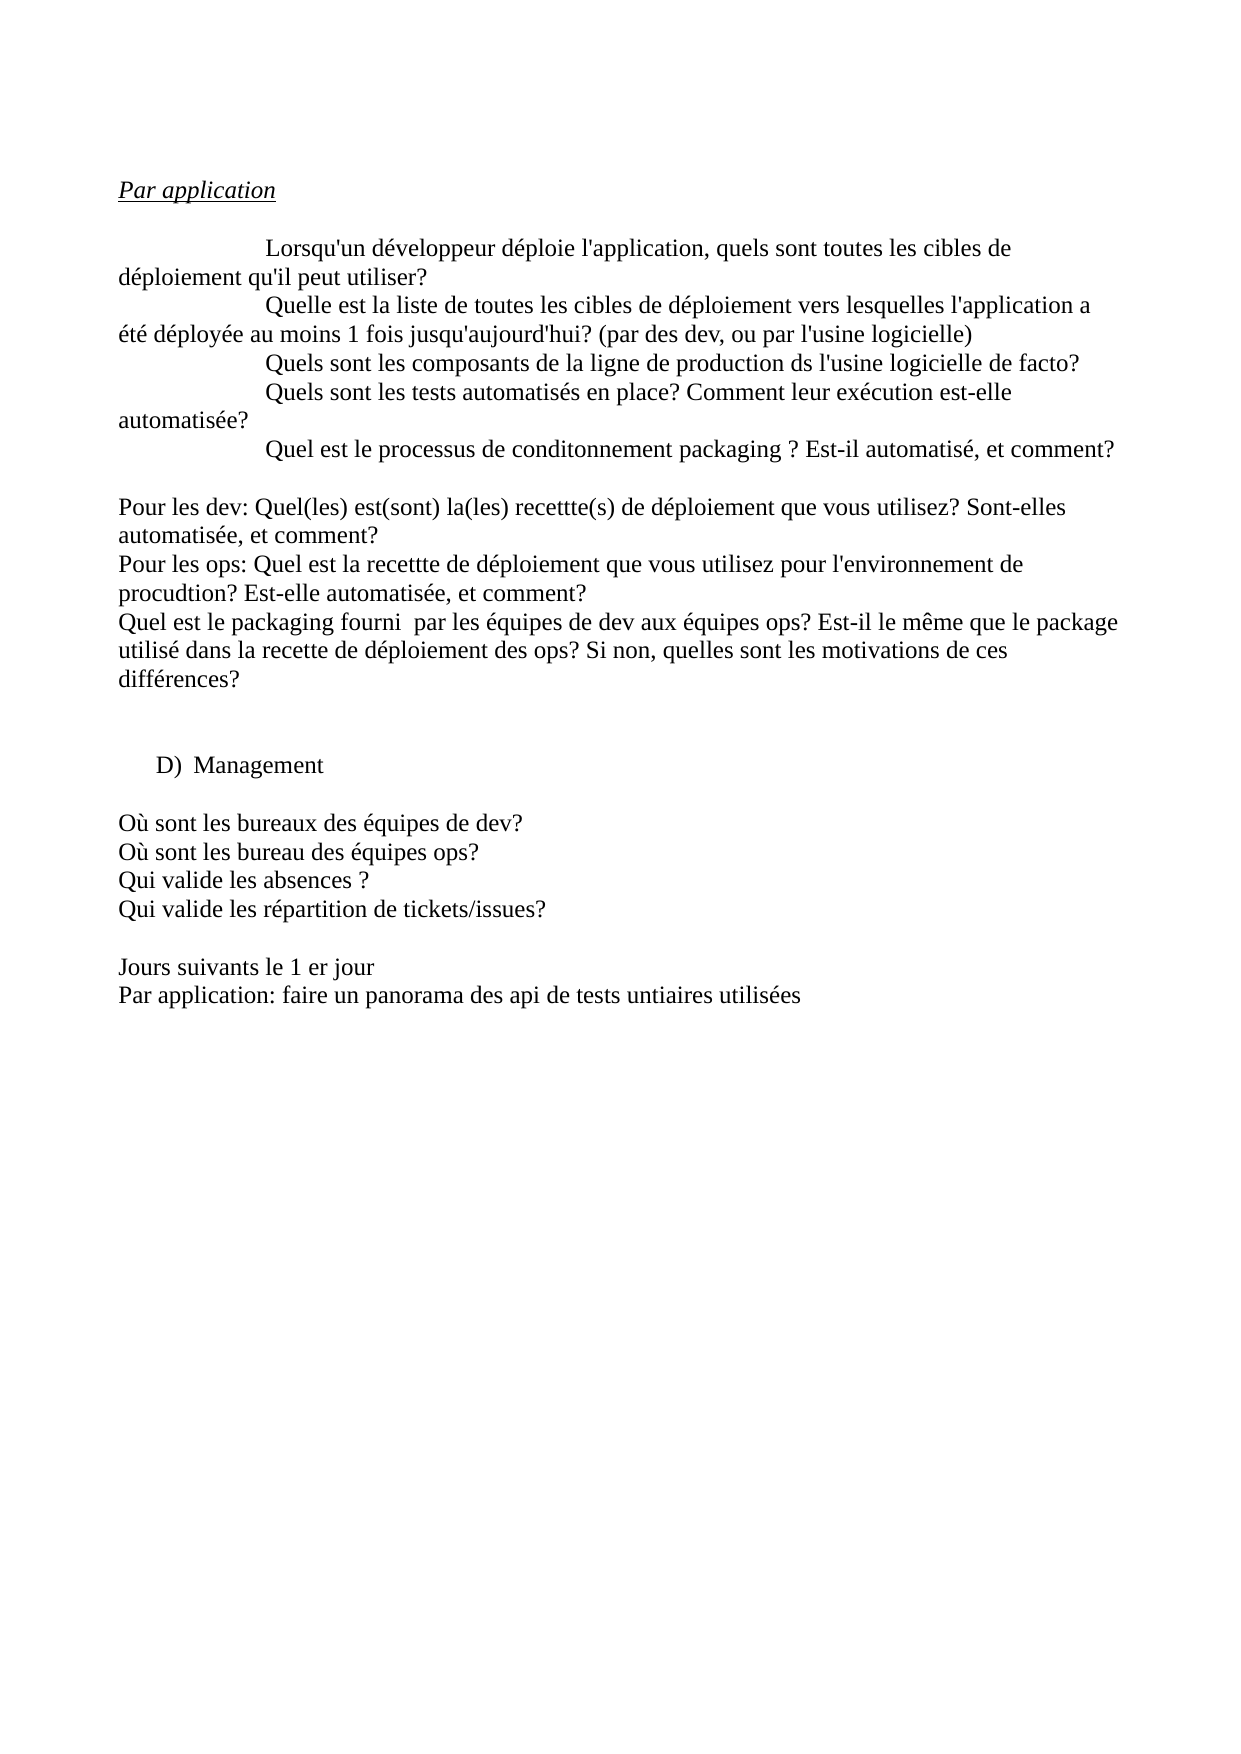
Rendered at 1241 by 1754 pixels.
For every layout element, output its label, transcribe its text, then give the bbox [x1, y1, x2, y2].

text Par application: faire un panorama des api de tests untiaires utilisées [118, 981, 1122, 1009]
text Quel est le processus de conditonnement packaging ? Est-il automatisé, et comment? [118, 434, 1122, 463]
text Pour les dev: Quel(les) est(sont) la(les) recettte(s) de déploiement que vous utilisez? Sont-elles automatisée, et comment? [118, 492, 1122, 549]
text Pour les ops: Quel est la recettte de déploiement que vous utilisez pour l'environnement de procudtion? Est-elle automatisée, et comment? [118, 549, 1122, 607]
text Quelle est la liste de toutes les cibles de déploiement vers lesquelles l'application a été déployée au moins 1 fois jusqu'aujourd'hui? (par des dev, ou par l'usine logicielle) [118, 291, 1122, 348]
text Par application [118, 176, 1122, 204]
text Lorsqu'un développeur déploie l'application, quels sont toutes les cibles de déploiement qu'il peut utiliser? [118, 233, 1122, 291]
text Quels sont les tests automatisés en place? Comment leur exécution est-elle automatisée? [118, 377, 1122, 434]
text Qui valide les absences ? [118, 866, 1122, 894]
text Jours suivants le 1 er jour [118, 952, 1122, 981]
text Qui valide les répartition de tickets/issues? [118, 894, 1122, 923]
text Quel est le packaging fourni par les équipes de dev aux équipes ops? Est-il le même que le package utilisé dans la recette de déploiement des ops? Si non, quelles sont les motivations de ces différences? [118, 607, 1122, 693]
text Où sont les bureau des équipes ops? [118, 837, 1122, 866]
list Management [156, 751, 1122, 779]
text Quels sont les composants de la ligne de production ds l'usine logicielle de facto? [118, 348, 1122, 377]
text Où sont les bureaux des équipes de dev? [118, 808, 1122, 837]
